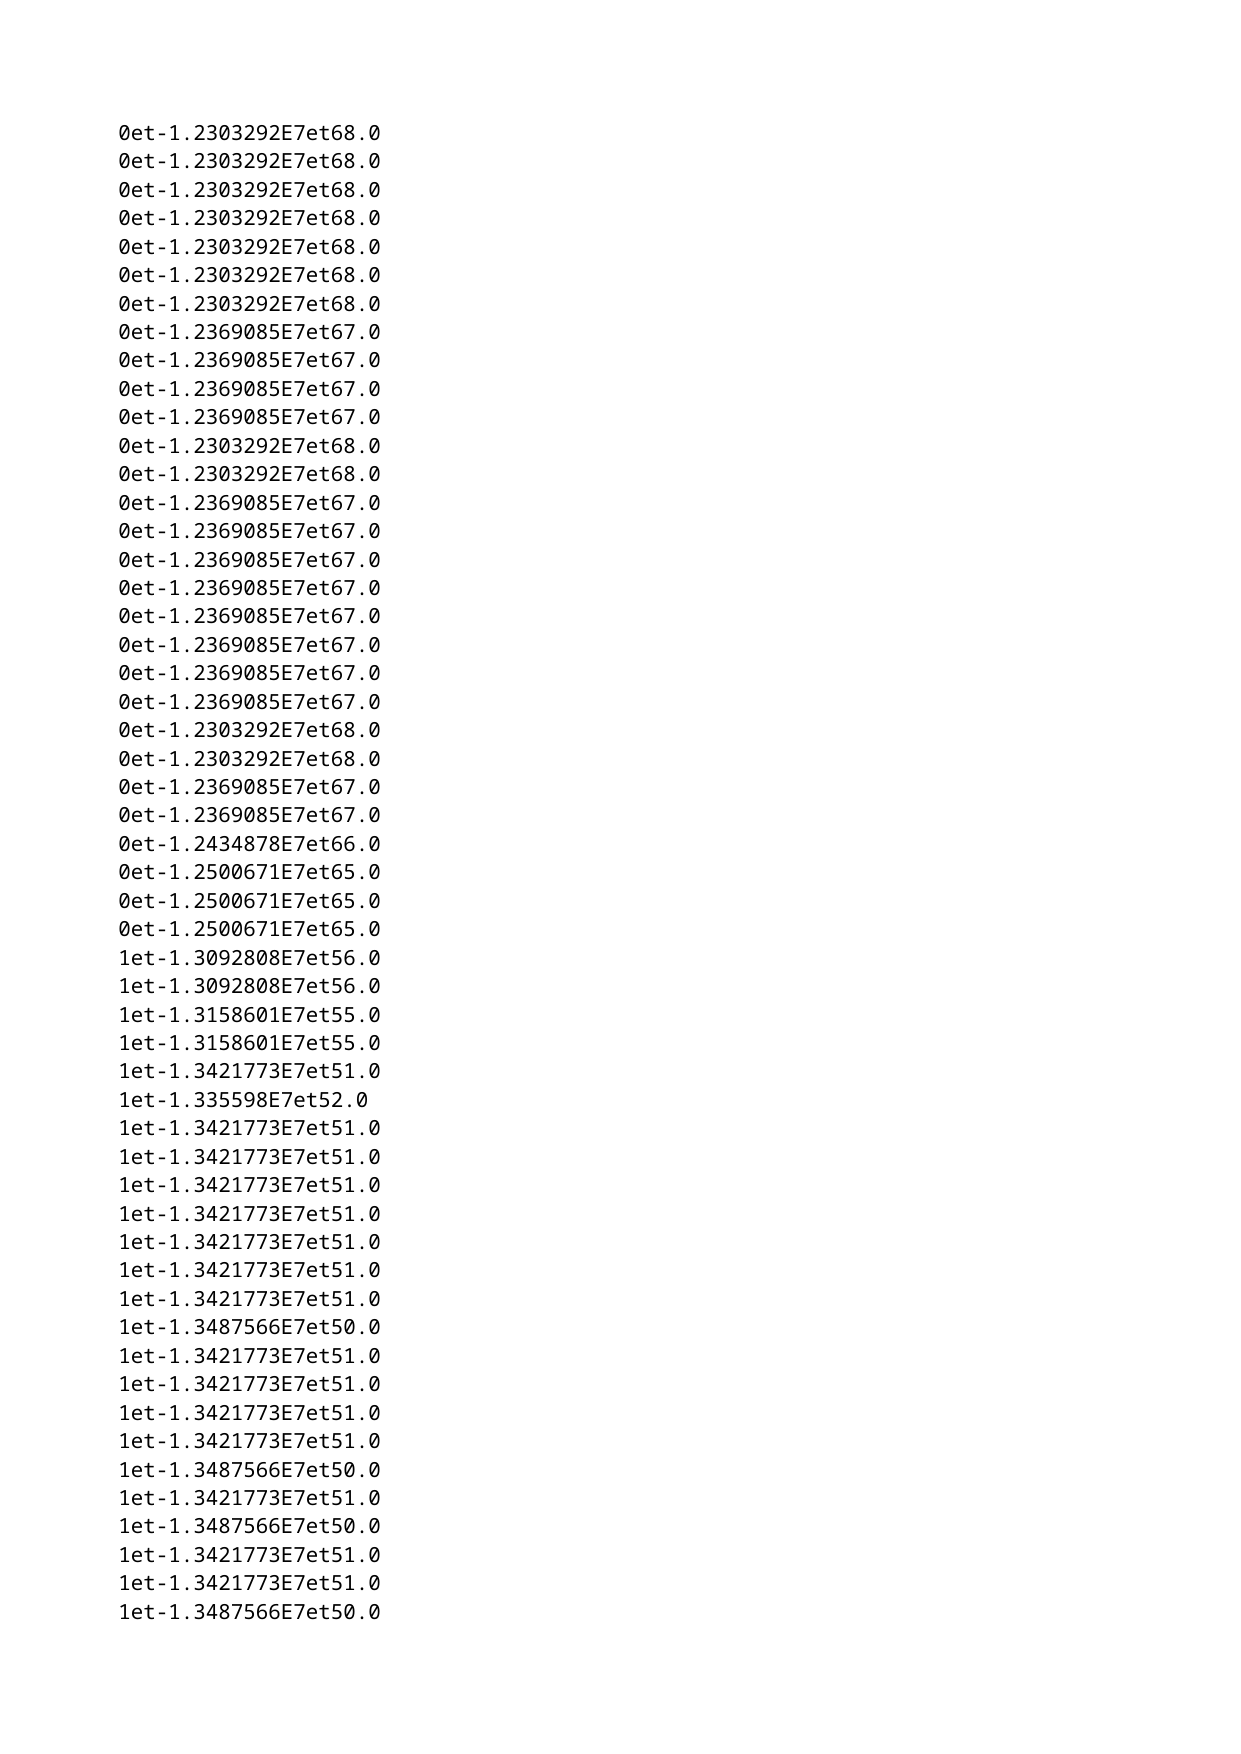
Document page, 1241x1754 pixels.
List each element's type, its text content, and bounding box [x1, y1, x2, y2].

text 0et-1.2303292E7et68.0 [118, 289, 1122, 317]
text 0et-1.2369085E7et67.0 [118, 801, 1122, 829]
text 0et-1.2303292E7et68.0 [118, 232, 1122, 260]
text 0et-1.2369085E7et67.0 [118, 602, 1122, 630]
text 1et-1.3421773E7et51.0 [118, 1057, 1122, 1085]
text 0et-1.2500671E7et65.0 [118, 857, 1122, 886]
text 1et-1.3421773E7et51.0 [118, 1369, 1122, 1398]
text 0et-1.2369085E7et67.0 [118, 772, 1122, 801]
text 1et-1.3487566E7et50.0 [118, 1455, 1122, 1483]
text 0et-1.2500671E7et65.0 [118, 914, 1122, 943]
text 0et-1.2369085E7et67.0 [118, 374, 1122, 402]
text 1et-1.3421773E7et51.0 [118, 1284, 1122, 1312]
text 0et-1.2369085E7et67.0 [118, 573, 1122, 602]
text 0et-1.2303292E7et68.0 [118, 260, 1122, 289]
text 1et-1.3421773E7et51.0 [118, 1256, 1122, 1284]
text 1et-1.3487566E7et50.0 [118, 1512, 1122, 1540]
text 1et-1.3421773E7et51.0 [118, 1170, 1122, 1199]
text 1et-1.3421773E7et51.0 [118, 1398, 1122, 1426]
text 1et-1.3421773E7et51.0 [118, 1483, 1122, 1512]
text 1et-1.3421773E7et51.0 [118, 1540, 1122, 1568]
text 0et-1.2500671E7et65.0 [118, 886, 1122, 914]
text 1et-1.3487566E7et50.0 [118, 1312, 1122, 1341]
text 0et-1.2369085E7et67.0 [118, 488, 1122, 516]
text 0et-1.2303292E7et68.0 [118, 459, 1122, 488]
text 0et-1.2434878E7et66.0 [118, 829, 1122, 857]
text 0et-1.2369085E7et67.0 [118, 687, 1122, 715]
text 0et-1.2303292E7et68.0 [118, 175, 1122, 203]
text 1et-1.3421773E7et51.0 [118, 1113, 1122, 1142]
text 0et-1.2303292E7et68.0 [118, 147, 1122, 175]
text 1et-1.3158601E7et55.0 [118, 1000, 1122, 1028]
text 0et-1.2303292E7et68.0 [118, 203, 1122, 232]
text 0et-1.2369085E7et67.0 [118, 630, 1122, 658]
text 1et-1.3421773E7et51.0 [118, 1199, 1122, 1227]
text 0et-1.2369085E7et67.0 [118, 658, 1122, 687]
text 0et-1.2369085E7et67.0 [118, 402, 1122, 431]
text 1et-1.3421773E7et51.0 [118, 1568, 1122, 1597]
text 1et-1.3421773E7et51.0 [118, 1142, 1122, 1170]
text 0et-1.2303292E7et68.0 [118, 431, 1122, 459]
text 0et-1.2303292E7et68.0 [118, 744, 1122, 772]
text 0et-1.2303292E7et68.0 [118, 118, 1122, 147]
text 1et-1.3092808E7et56.0 [118, 971, 1122, 1000]
text 1et-1.3158601E7et55.0 [118, 1028, 1122, 1057]
text 0et-1.2369085E7et67.0 [118, 346, 1122, 374]
text 0et-1.2303292E7et68.0 [118, 715, 1122, 744]
text 0et-1.2369085E7et67.0 [118, 516, 1122, 545]
text 0et-1.2369085E7et67.0 [118, 545, 1122, 573]
text 0et-1.2369085E7et67.0 [118, 317, 1122, 346]
text 1et-1.3092808E7et56.0 [118, 943, 1122, 971]
text 1et-1.3421773E7et51.0 [118, 1426, 1122, 1455]
text 1et-1.335598E7et52.0 [118, 1085, 1122, 1113]
text 1et-1.3421773E7et51.0 [118, 1227, 1122, 1256]
text 1et-1.3421773E7et51.0 [118, 1341, 1122, 1369]
text 1et-1.3487566E7et50.0 [118, 1597, 1122, 1625]
